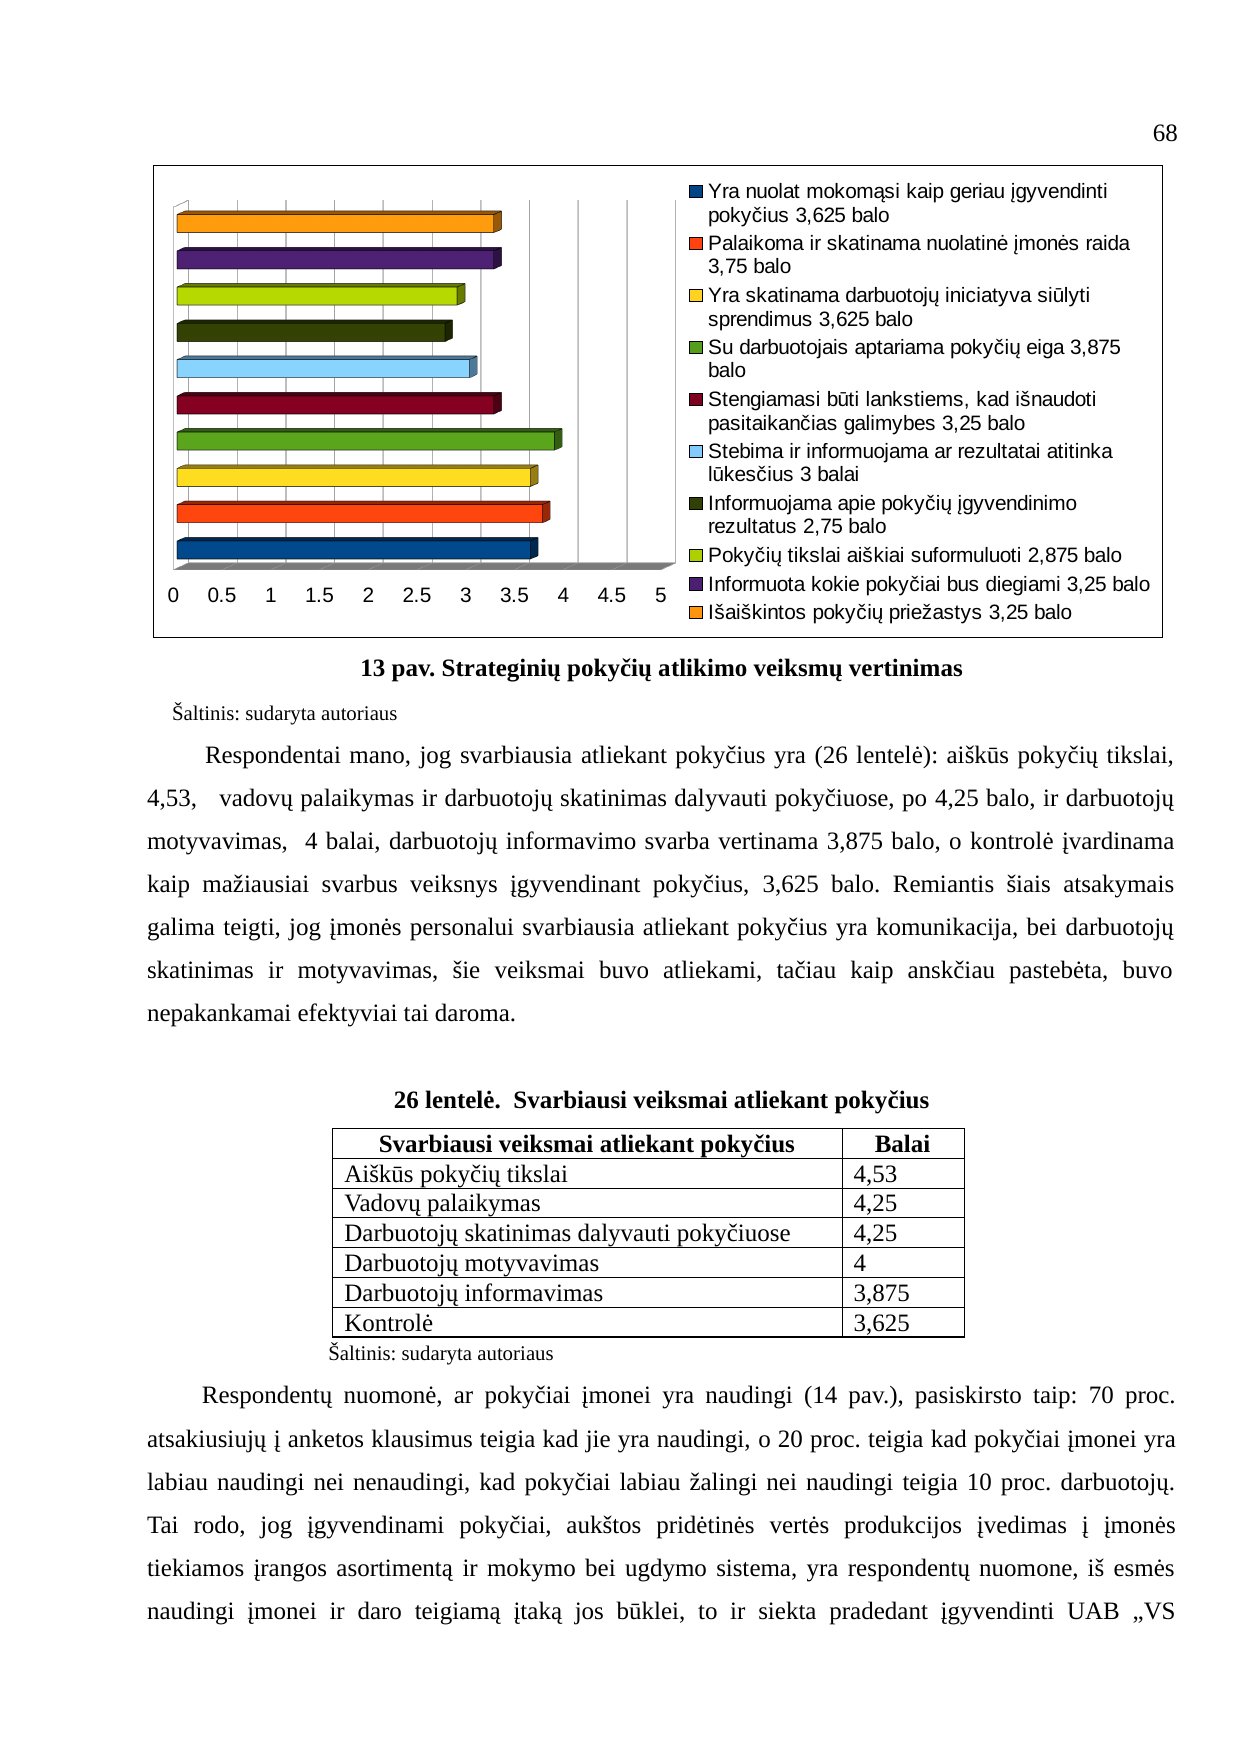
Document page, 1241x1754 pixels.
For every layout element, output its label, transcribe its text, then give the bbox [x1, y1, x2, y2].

text Šaltinis: sudaryta autoriaus [147, 1337, 1176, 1366]
table_cell Kontrolė [333, 1308, 842, 1336]
text Šaltinis: sudaryta autoriaus [147, 697, 1176, 725]
table_cell 4,25 [843, 1189, 964, 1217]
text Respondentai mano, jog svarbiausia atliekant pokyčius yra (26 lentelė): aiškūs pokyčių tikslai, 4,53, vadovų palaikymas ir darbuotojų skatinimas dalyvauti pokyčiuose, po 4,25 balo, ir darbuotojų motyvavimas, 4 balai, darbuotojų informavimo svarba vertinama 3,875 balo, o kontrolė įvardinama kaip mažiausiai svarbus veiksnys įgyvendinant pokyčius, 3,625 balo. Remiantis šiais atsakymais galima teigti, jog įmonės personalui svarbiausia atliekant pokyčius yra komunikacija, bei darbuotojų skatinimas ir motyvavimas, šie veiksmai buvo atliekami, tačiau kaip anskčiau pastebėta, buvo nepakankamai efektyviai tai daroma. [147, 740, 1174, 1027]
table_cell Aiškūs pokyčių tikslai [333, 1159, 842, 1187]
text 26 lentelė. Svarbiausi veiksmai atliekant pokyčius [147, 1085, 1176, 1113]
table_cell 3,875 [843, 1278, 964, 1307]
table_cell 4,25 [843, 1218, 964, 1247]
text 13 pav. Strateginių pokyčių atlikimo veiksmų vertinimas [147, 176, 1176, 682]
table_cell Darbuotojų informavimas [333, 1278, 842, 1307]
table_cell Darbuotojų skatinimas dalyvauti pokyčiuose [333, 1218, 842, 1247]
text Respondentų nuomonė, ar pokyčiai įmonei yra naudingi (14 pav.), pasiskirsto taip: 70 proc. atsakiusiujų į anketos klausimus teigia kad jie yra naudingi, o 20 proc. teigia kad pokyčiai įmonei yra labiau naudingi nei nenaudingi, kad pokyčiai labiau žalingi nei naudingi teigia 10 proc. darbuotojų. Tai rodo, jog įgyvendinami pokyčiai, aukštos pridėtinės vertės produkcijos įvedimas į įmonės tiekiamos įrangos asortimentą ir mokymo bei ugdymo sistema, yra respondentų nuomone, iš esmės naudingi įmonei ir daro teigiamą įtaką jos būklei, to ir siekta pradedant įgyvendinti UAB „VS [147, 1381, 1176, 1625]
table_cell 3,625 [843, 1308, 964, 1336]
table_cell 4 [843, 1248, 964, 1277]
table_cell Darbuotojų motyvavimas [333, 1248, 842, 1277]
table_cell 4,53 [843, 1159, 964, 1187]
table_cell Vadovų palaikymas [333, 1189, 842, 1217]
table_header Balai [843, 1129, 964, 1158]
table_header Svarbiausi veiksmai atliekant pokyčius [333, 1129, 842, 1158]
